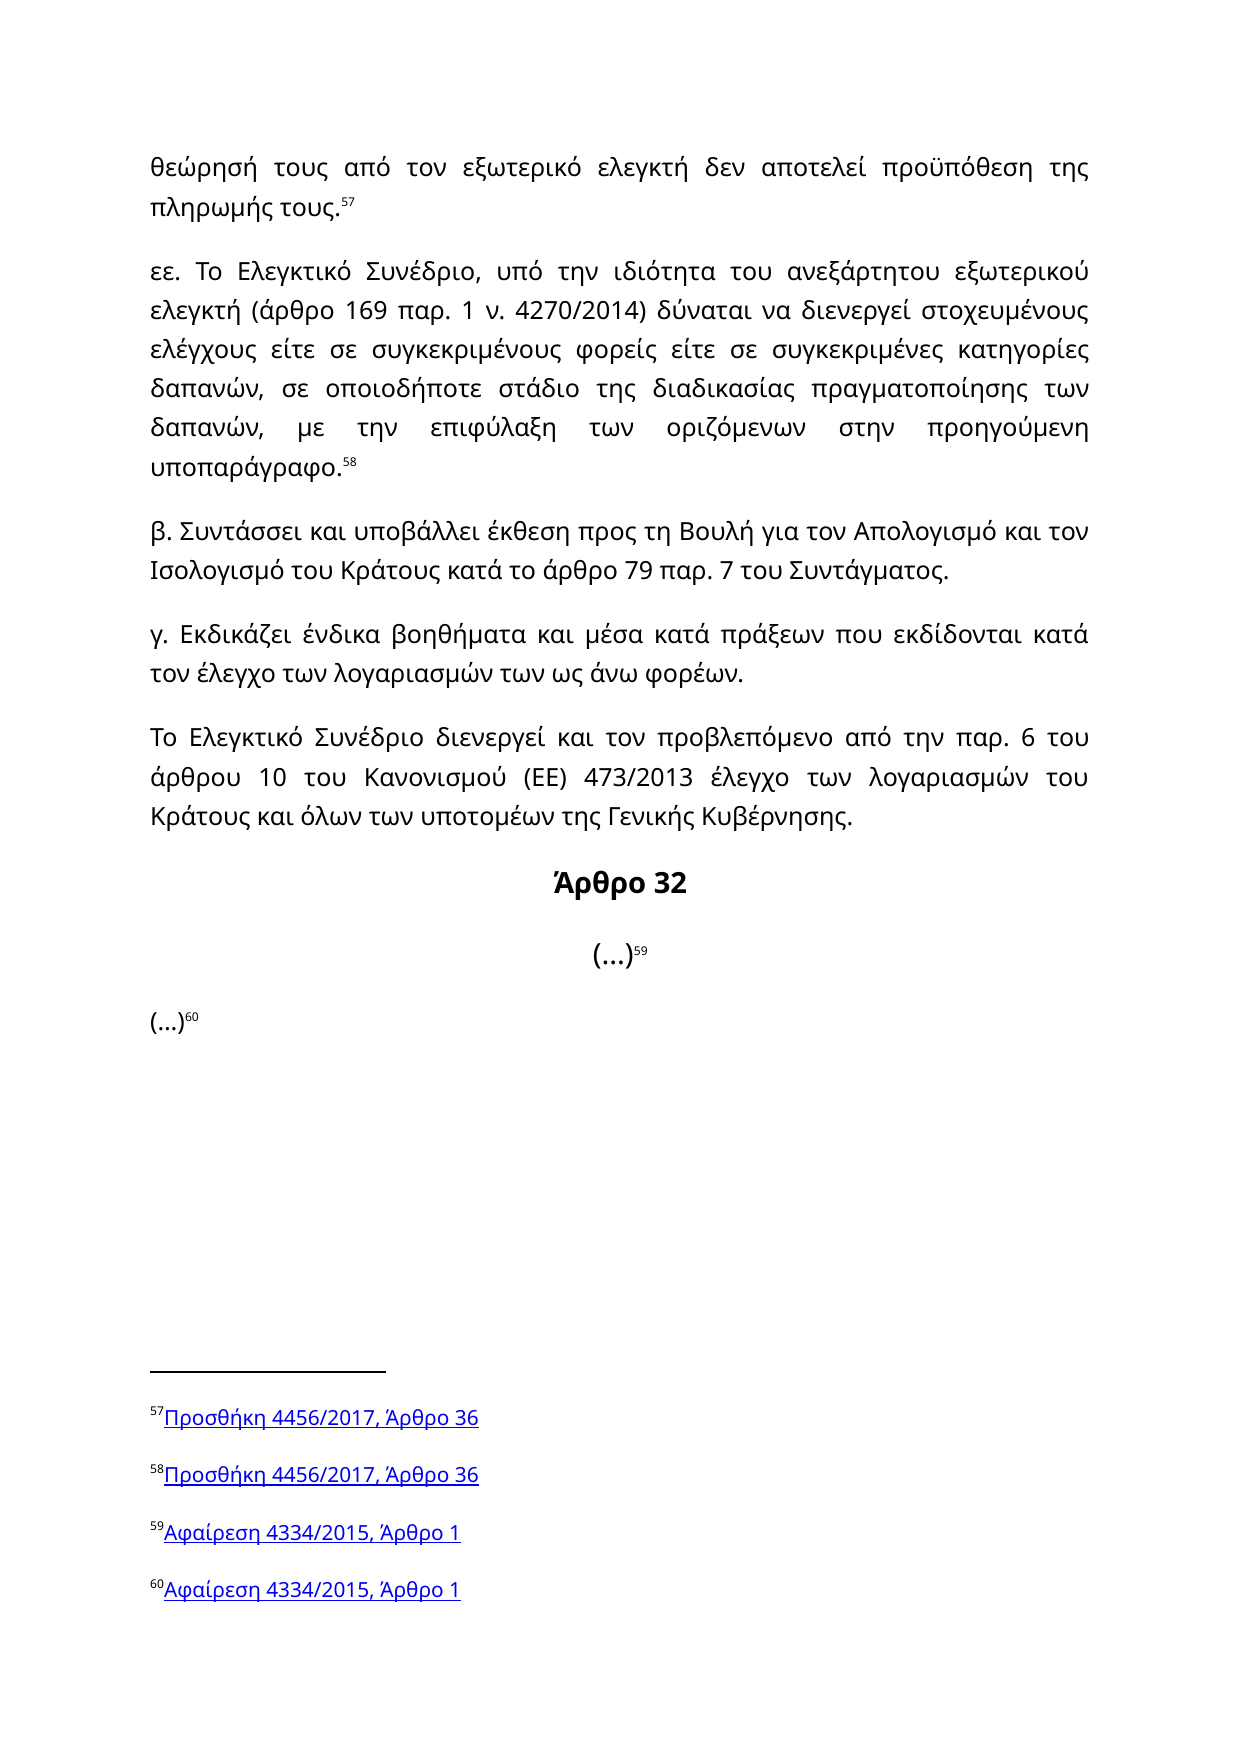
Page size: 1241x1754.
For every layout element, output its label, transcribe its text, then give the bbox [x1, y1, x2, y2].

text εε. Το Ελεγκτικό Συνέδριο, υπό την ιδιότητα του ανεξάρτητου εξωτερικού ελεγκτή (άρθρο 169 παρ. 1 ν. 4270/2014) δύναται να διενεργεί στοχευμένους ελέγχους είτε σε συγκεκριμένους φορείς είτε σε συγκεκριμένες κατηγορίες δαπανών, σε οποιοδήποτε στάδιο της διαδικασίας πραγματοποίησης των δαπανών, με την επιφύλαξη των οριζόμενων στην προηγούμενη υποπαράγραφο. [150, 253, 1090, 483]
text Προσθήκη 4456/2017, Άρθρο 36 [150, 1460, 1090, 1489]
text β. Συντάσσει και υποβάλλει έκθεση προς τη Βουλή για τον Απολογισμό και τον Ισολογισμό του Κράτους κατά το άρθρο 79 παρ. 7 του Συντάγματος. [150, 513, 1090, 587]
subtitle (...) [150, 933, 1090, 973]
subtitle Άρθρο 32 [150, 862, 1090, 902]
text Αφαίρεση 4334/2015, Άρθρο 1 [150, 1518, 1090, 1546]
text θεώρησή τους από τον εξωτερικό ελεγκτή δεν αποτελεί προϋπόθεση της πληρωμής τους. [150, 150, 1090, 223]
text Αφαίρεση 4334/2015, Άρθρο 1 [150, 1576, 1090, 1604]
text Το Ελεγκτικό Συνέδριο διενεργεί και τον προβλεπόμενο από την παρ. 6 του άρθρου 10 του Κανονισμού (ΕΕ) 473/2013 έλεγχο των λογαριασμών του Κράτους και όλων των υποτομέων της Γενικής Κυβέρνησης. [150, 720, 1090, 832]
text Προσθήκη 4456/2017, Άρθρο 36 [150, 1403, 1090, 1431]
text γ. Εκδικάζει ένδικα βοηθήματα και μέσα κατά πράξεων που εκδίδονται κατά τον έλεγχο των λογαριασμών των ως άνω φορέων. [150, 617, 1090, 690]
text (…) [150, 1004, 1090, 1038]
